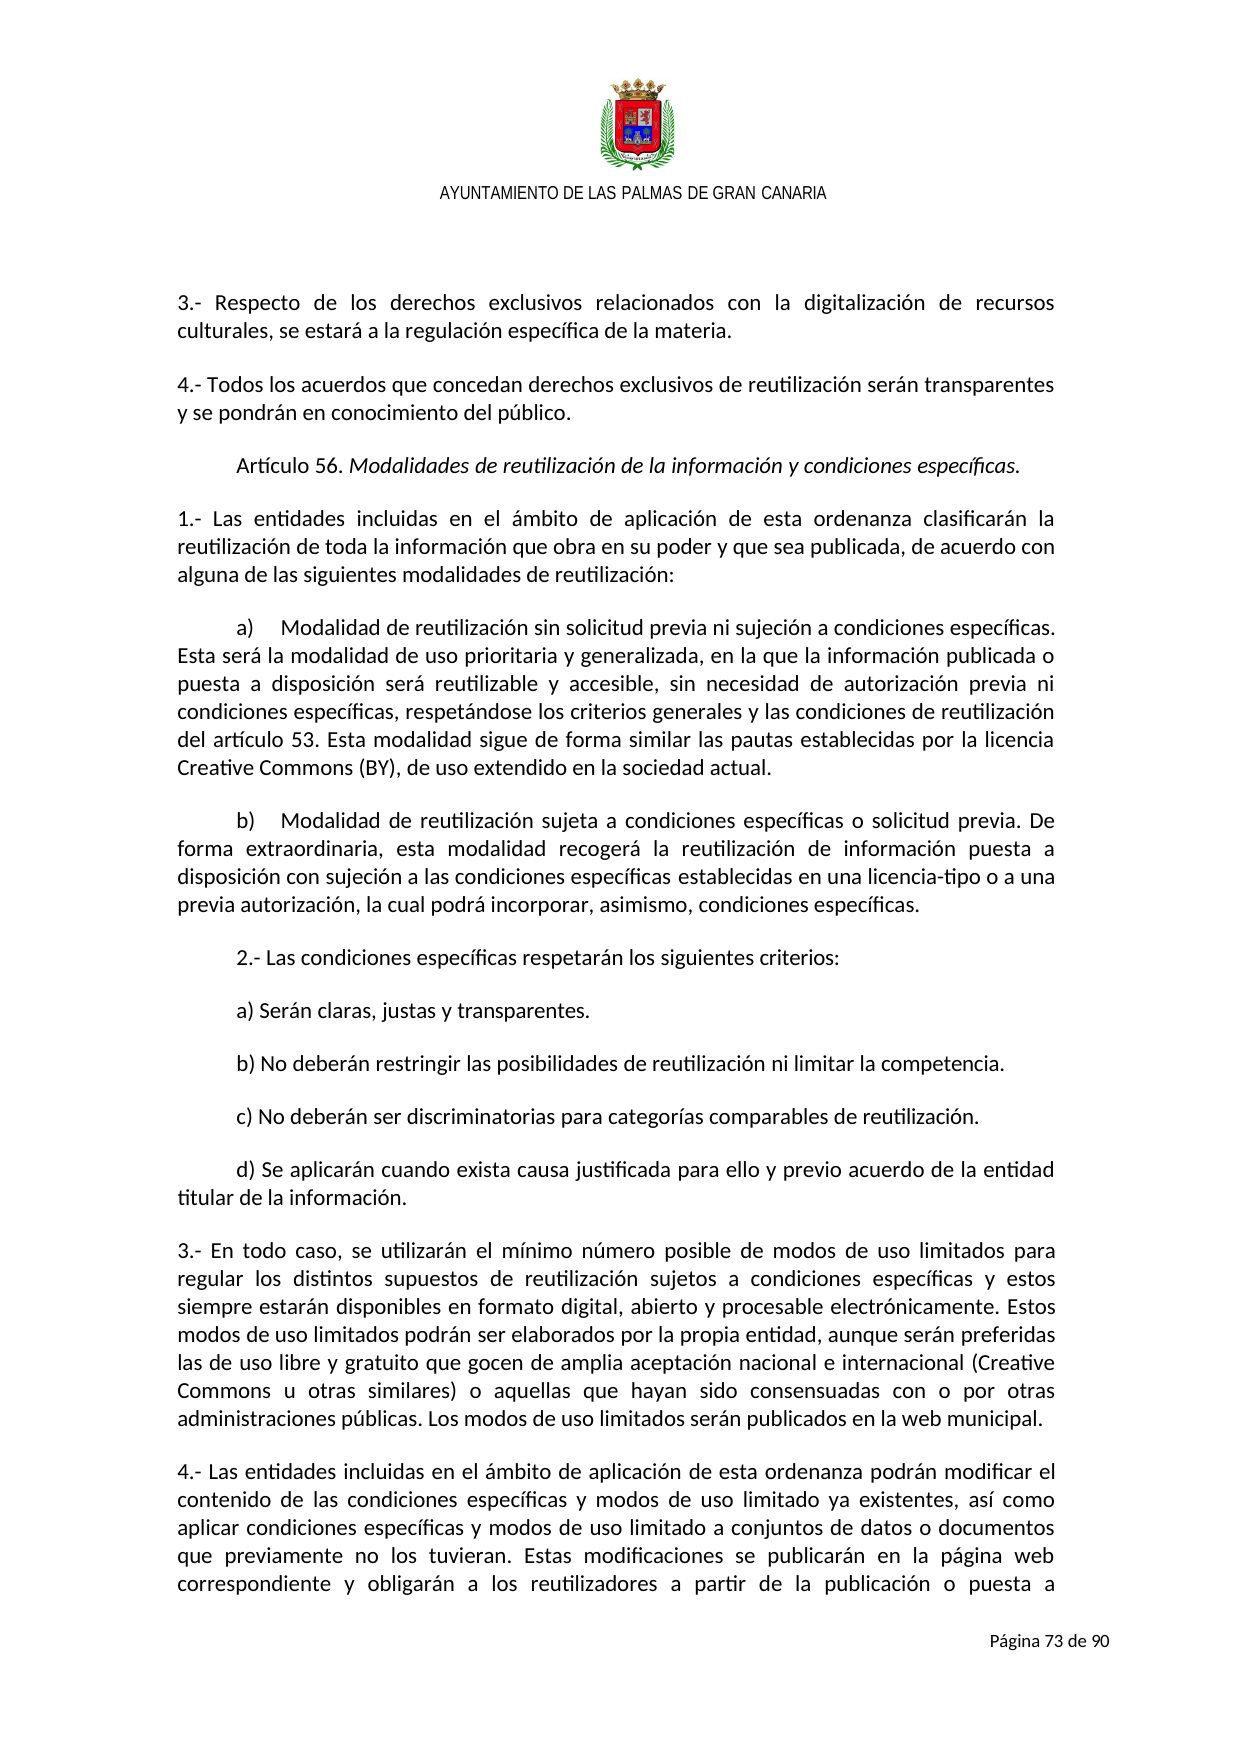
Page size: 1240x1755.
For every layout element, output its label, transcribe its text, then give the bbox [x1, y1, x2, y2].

text 4.- Todos los acuerdos que concedan derechos exclusivos de reutilización serán transparentes y se pondrán en conocimiento del público. [177, 370, 1056, 426]
list No deberán restringir las posibilidades de reutilización ni limitar la competencia. [236, 1049, 1151, 1077]
text Artículo 56. Modalidades de reutilización de la información y condiciones específicas. [236, 451, 1151, 479]
text 2.- Las condiciones específicas respetarán los siguientes criterios: [236, 943, 1151, 971]
text 3.- En todo caso, se utilizarán el mínimo número posible de modos de uso limitados para regular los distintos supuestos de reutilización sujetos a condiciones específicas y estos siempre estarán disponibles en formato digital, abierto y procesable electrónicamente. Estos modos de uso limitados podrán ser elaborados por la propia entidad, aunque serán preferidas las de uso libre y gratuito que gocen de amplia aceptación nacional e internacional (Creative Commons u otras similares) o aquellas que hayan sido consensuadas con o por otras administraciones públicas. Los modos de uso limitados serán publicados en la web municipal. [177, 1236, 1056, 1432]
list Modalidad de reutilización sujeta a condiciones específicas o solicitud previa. De forma extraordinaria, esta modalidad recogerá la reutilización de información puesta a disposición con sujeción a las condiciones específicas establecidas en una licencia-tipo o a una previa autorización, la cual podrá incorporar, asimismo, condiciones específicas. [177, 806, 1056, 918]
text 3.- Respecto de los derechos exclusivos relacionados con la digitalización de recursos culturales, se estará a la regulación específica de la materia. [177, 288, 1056, 344]
text 4.- Las entidades incluidas en el ámbito de aplicación de esta ordenanza podrán modificar el contenido de las condiciones específicas y modos de uso limitado ya existentes, así como aplicar condiciones específicas y modos de uso limitado a conjuntos de datos o documentos que previamente no los tuvieran. Estas modificaciones se publicarán en la página web correspondiente y obligarán a los reutilizadores a partir de la publicación o puesta a [177, 1457, 1056, 1597]
list Serán claras, justas y transparentes. [236, 996, 1151, 1024]
list Se aplicarán cuando exista causa justificada para ello y previo acuerdo de la entidad titular de la información. [177, 1155, 1056, 1211]
list No deberán ser discriminatorias para categorías comparables de reutilización. [236, 1102, 1151, 1130]
list Modalidad de reutilización sin solicitud previa ni sujeción a condiciones específicas. Esta será la modalidad de uso prioritaria y generalizada, en la que la información publicada o puesta a disposición será reutilizable y accesible, sin necesidad de autorización previa ni condiciones específicas, respetándose los criterios generales y las condiciones de reutilización del artículo 53. Esta modalidad sigue de forma similar las pautas establecidas por la licencia Creative Commons (BY), de uso extendido en la sociedad actual. [177, 613, 1056, 781]
text 1.- Las entidades incluidas en el ámbito de aplicación de esta ordenanza clasificarán la reutilización de toda la información que obra en su poder y que sea publicada, de acuerdo con alguna de las siguientes modalidades de reutilización: [177, 504, 1056, 588]
